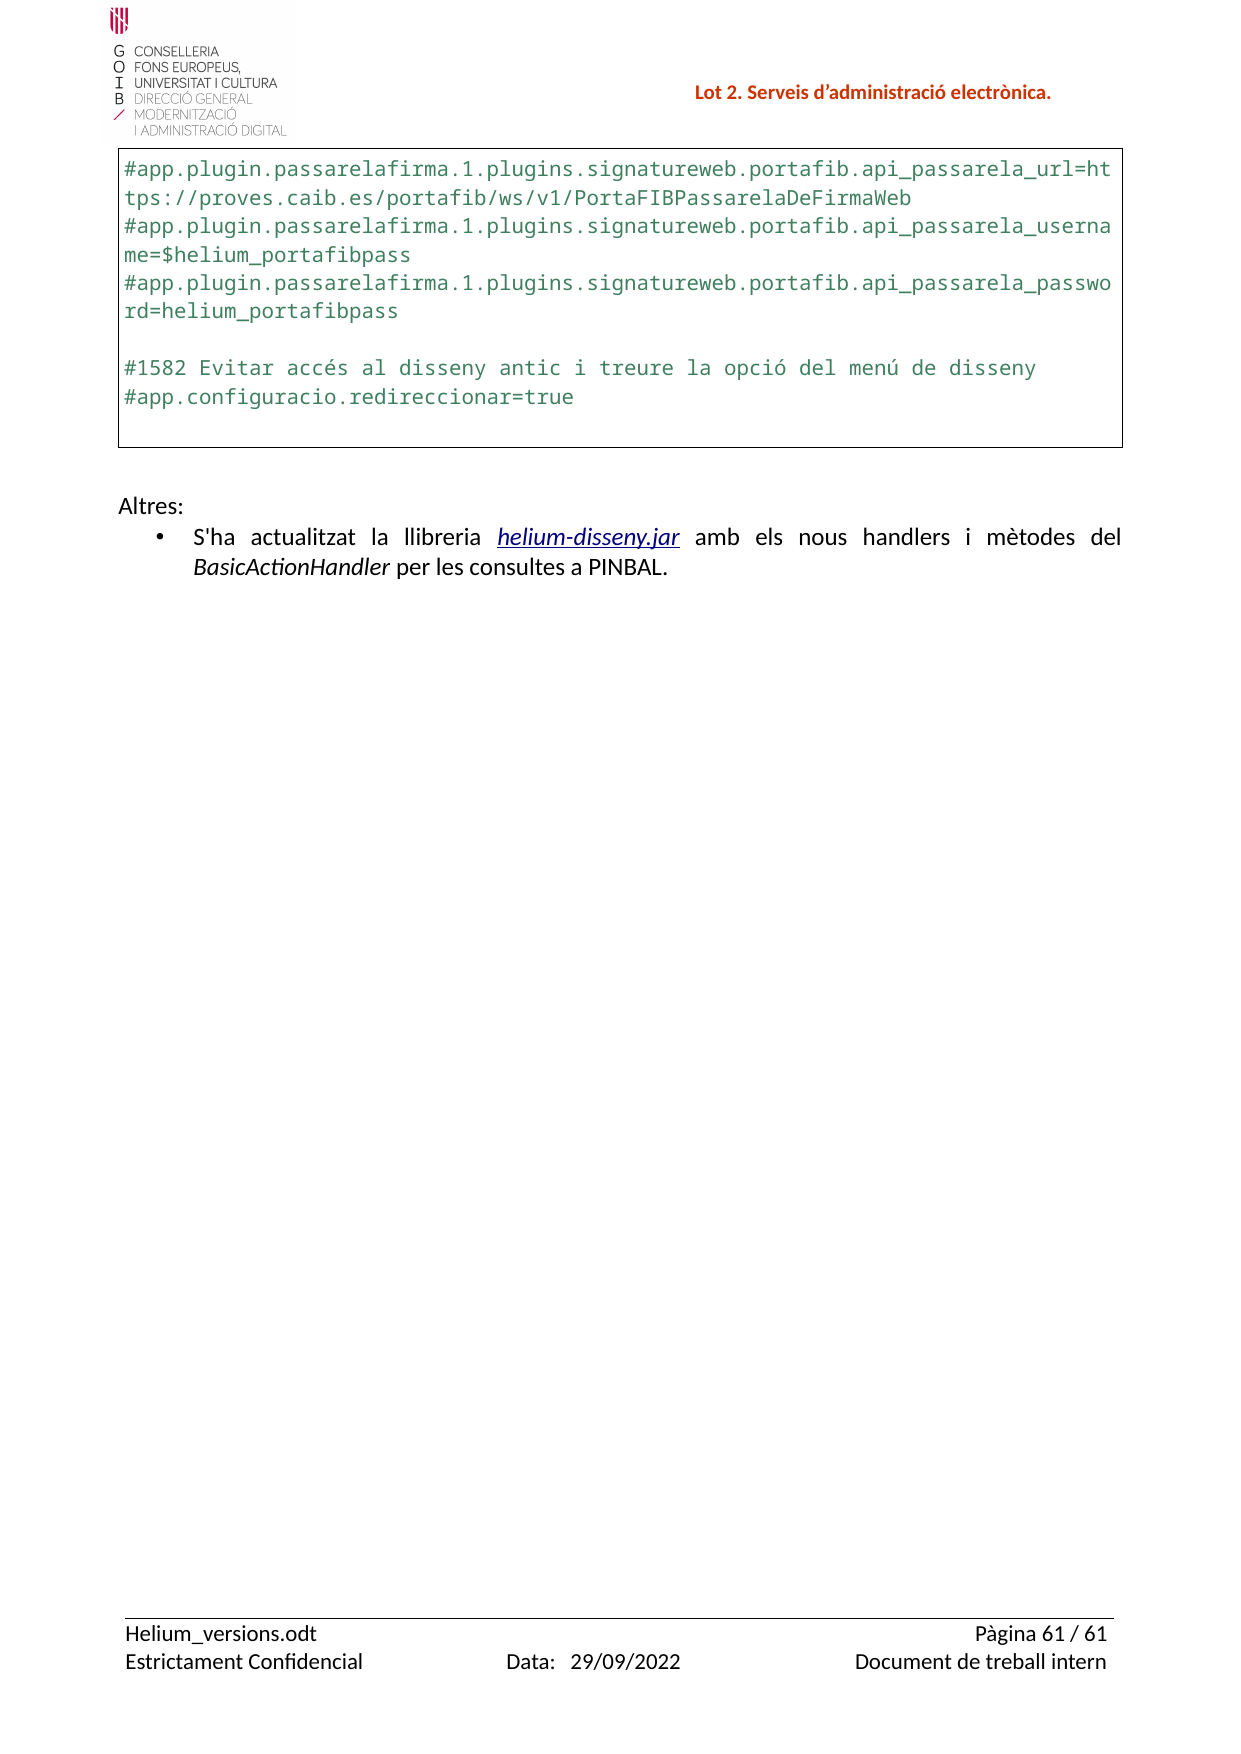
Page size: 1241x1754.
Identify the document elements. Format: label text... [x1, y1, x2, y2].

picture [100, 0, 297, 144]
list S'ha actualitzat la llibreria helium-disseny.jar amb els nous handlers i mètodes del BasicActionHandler per les consultes a PINBAL. [156, 521, 1122, 582]
text Altres: [118, 490, 1122, 521]
table_header #app.plugin.passarelafirma.1.plugins.signatureweb.portafib.api_passarela_url=https://proves.caib.es/portafib/ws/v1/PortaFIBPassarelaDeFirmaWeb #app.plugin.passarelafirma.1.plugins.signatureweb.portafib.api_passarela_username=$helium_portafibpass #app.plugin.passarelafirma.1.plugins.signatureweb.portafib.api_passarela_password=helium_portafibpass #1582 Evitar accés al disseny antic i treure la opció del menú de disseny #app.configuracio.redireccionar=true [119, 149, 1122, 447]
